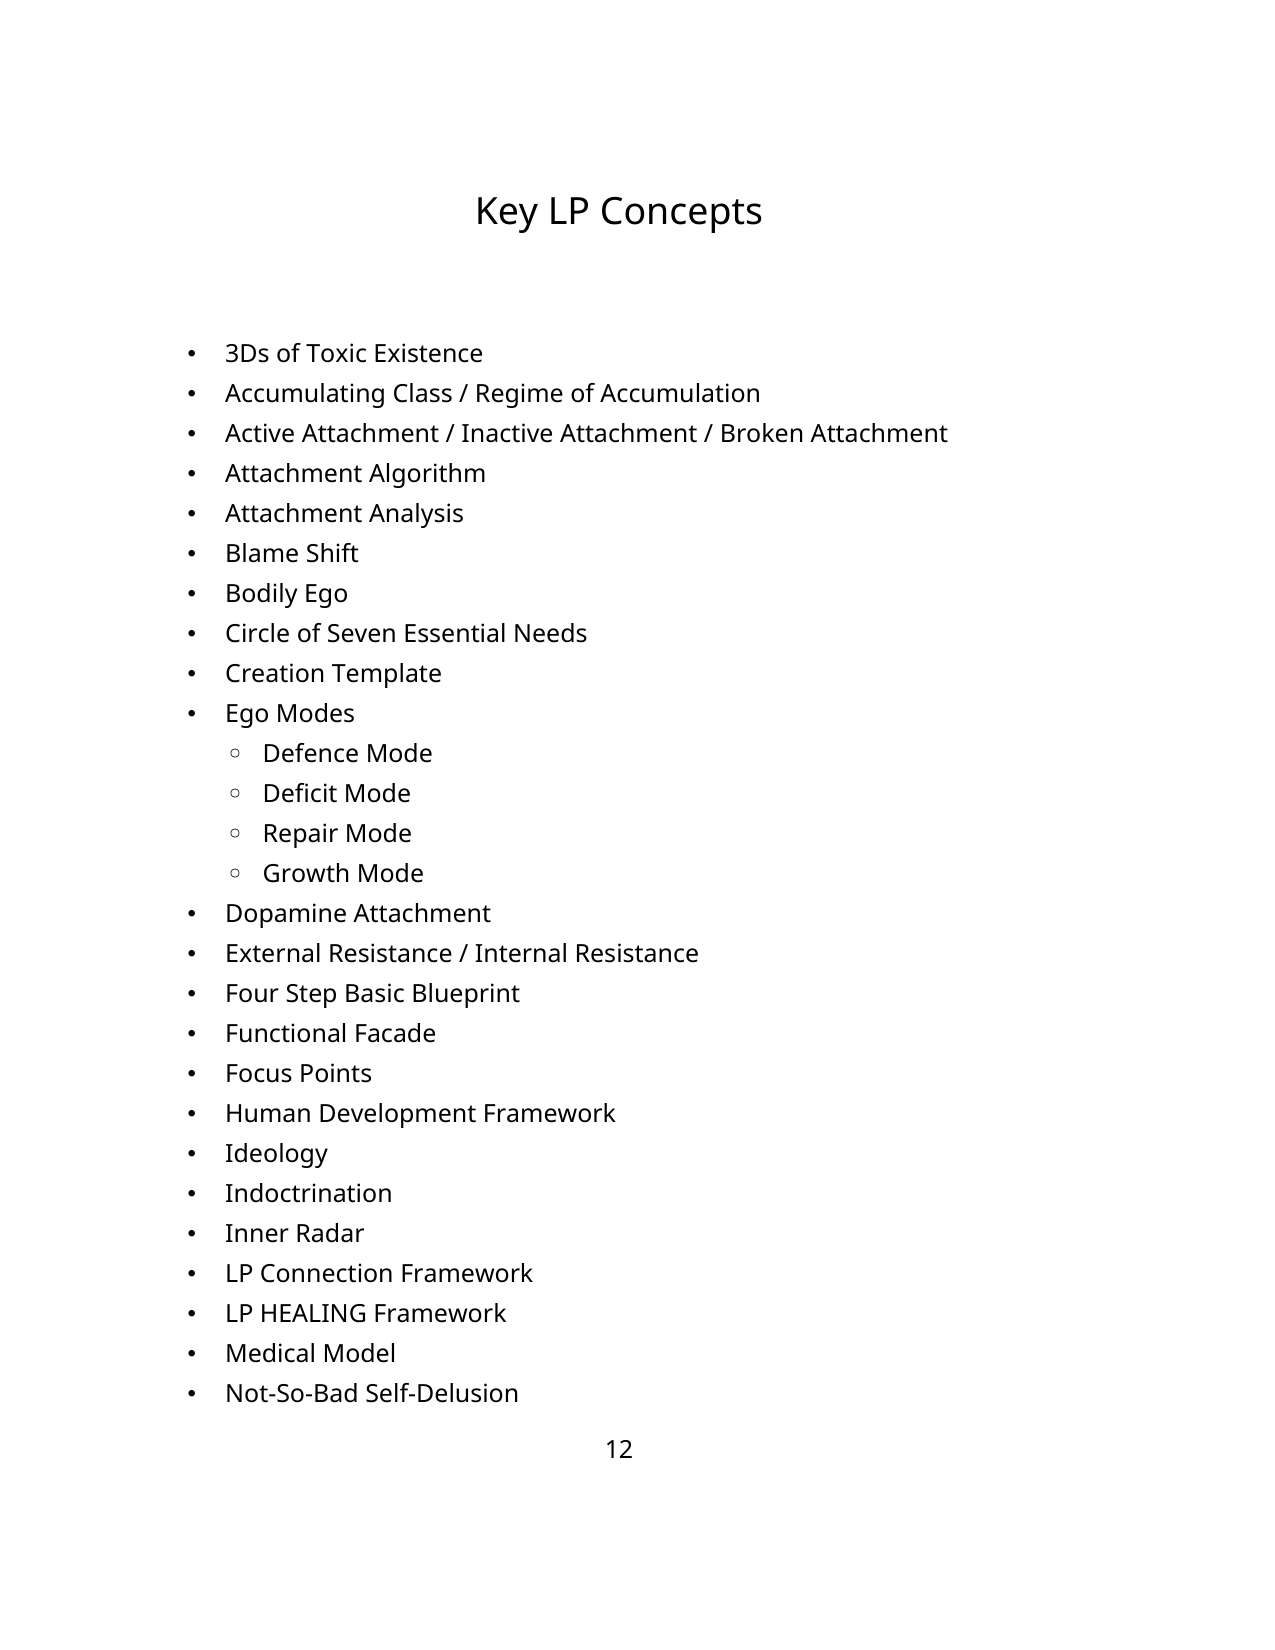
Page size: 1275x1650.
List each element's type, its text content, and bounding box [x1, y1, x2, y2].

list Blame Shift [187, 535, 1087, 569]
list Focus Points [187, 1055, 1087, 1089]
list Active Attachment / Inactive Attachment / Broken Attachment [187, 415, 1087, 449]
list Growth Mode [225, 855, 1087, 889]
list Functional Facade [187, 1015, 1087, 1049]
list Accumulating Class / Regime of Accumulation [187, 375, 1087, 409]
list Ego Modes [187, 695, 1087, 729]
list Dopamine Attachment [187, 895, 1087, 929]
list Indoctrination [187, 1175, 1087, 1209]
list Attachment Algorithm [187, 455, 1087, 489]
list Medical Model [187, 1335, 1087, 1369]
list Repair Mode [225, 815, 1087, 849]
list Bodily Ego [187, 575, 1087, 609]
list Inner Radar [187, 1215, 1087, 1249]
list Deficit Mode [225, 775, 1087, 809]
list Ideology [187, 1135, 1087, 1169]
list 3Ds of Toxic Existence [187, 335, 1087, 369]
list Defence Mode [225, 735, 1087, 769]
list Four Step Basic Blueprint [187, 975, 1087, 1009]
list Attachment Analysis [187, 495, 1087, 529]
subtitle Key LP Concepts [150, 184, 1087, 235]
list Human Development Framework [187, 1095, 1087, 1129]
list LP Connection Framework [187, 1255, 1087, 1289]
list External Resistance / Internal Resistance [187, 935, 1087, 969]
list Circle of Seven Essential Needs [187, 615, 1087, 649]
list Creation Template [187, 655, 1087, 689]
list Not-So-Bad Self-Delusion [187, 1375, 1087, 1409]
list LP HEALING Framework [187, 1295, 1087, 1329]
